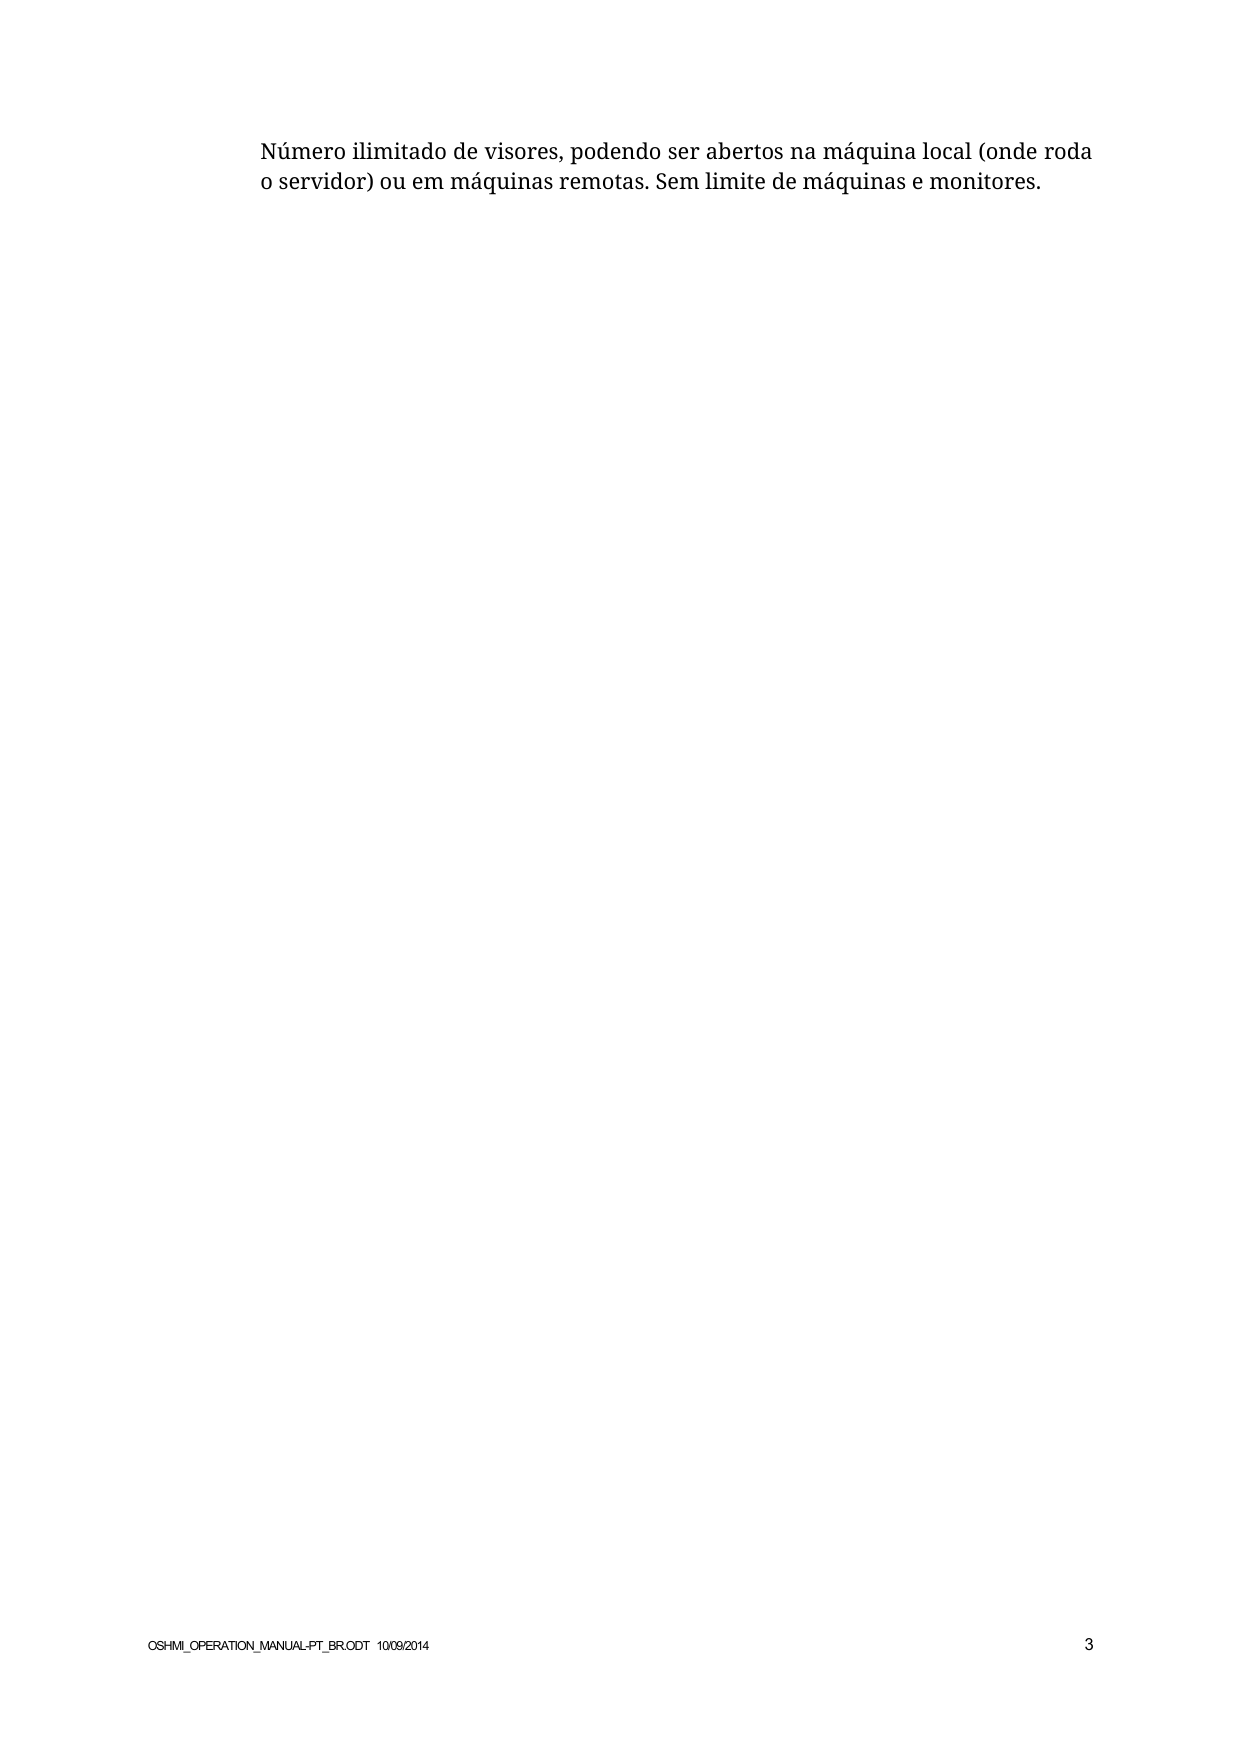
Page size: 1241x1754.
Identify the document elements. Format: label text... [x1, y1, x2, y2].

text Número ilimitado de visores, podendo ser abertos na máquina local (onde roda o servidor) ou em máquinas remotas. Sem limite de máquinas e monitores. [260, 136, 1093, 195]
